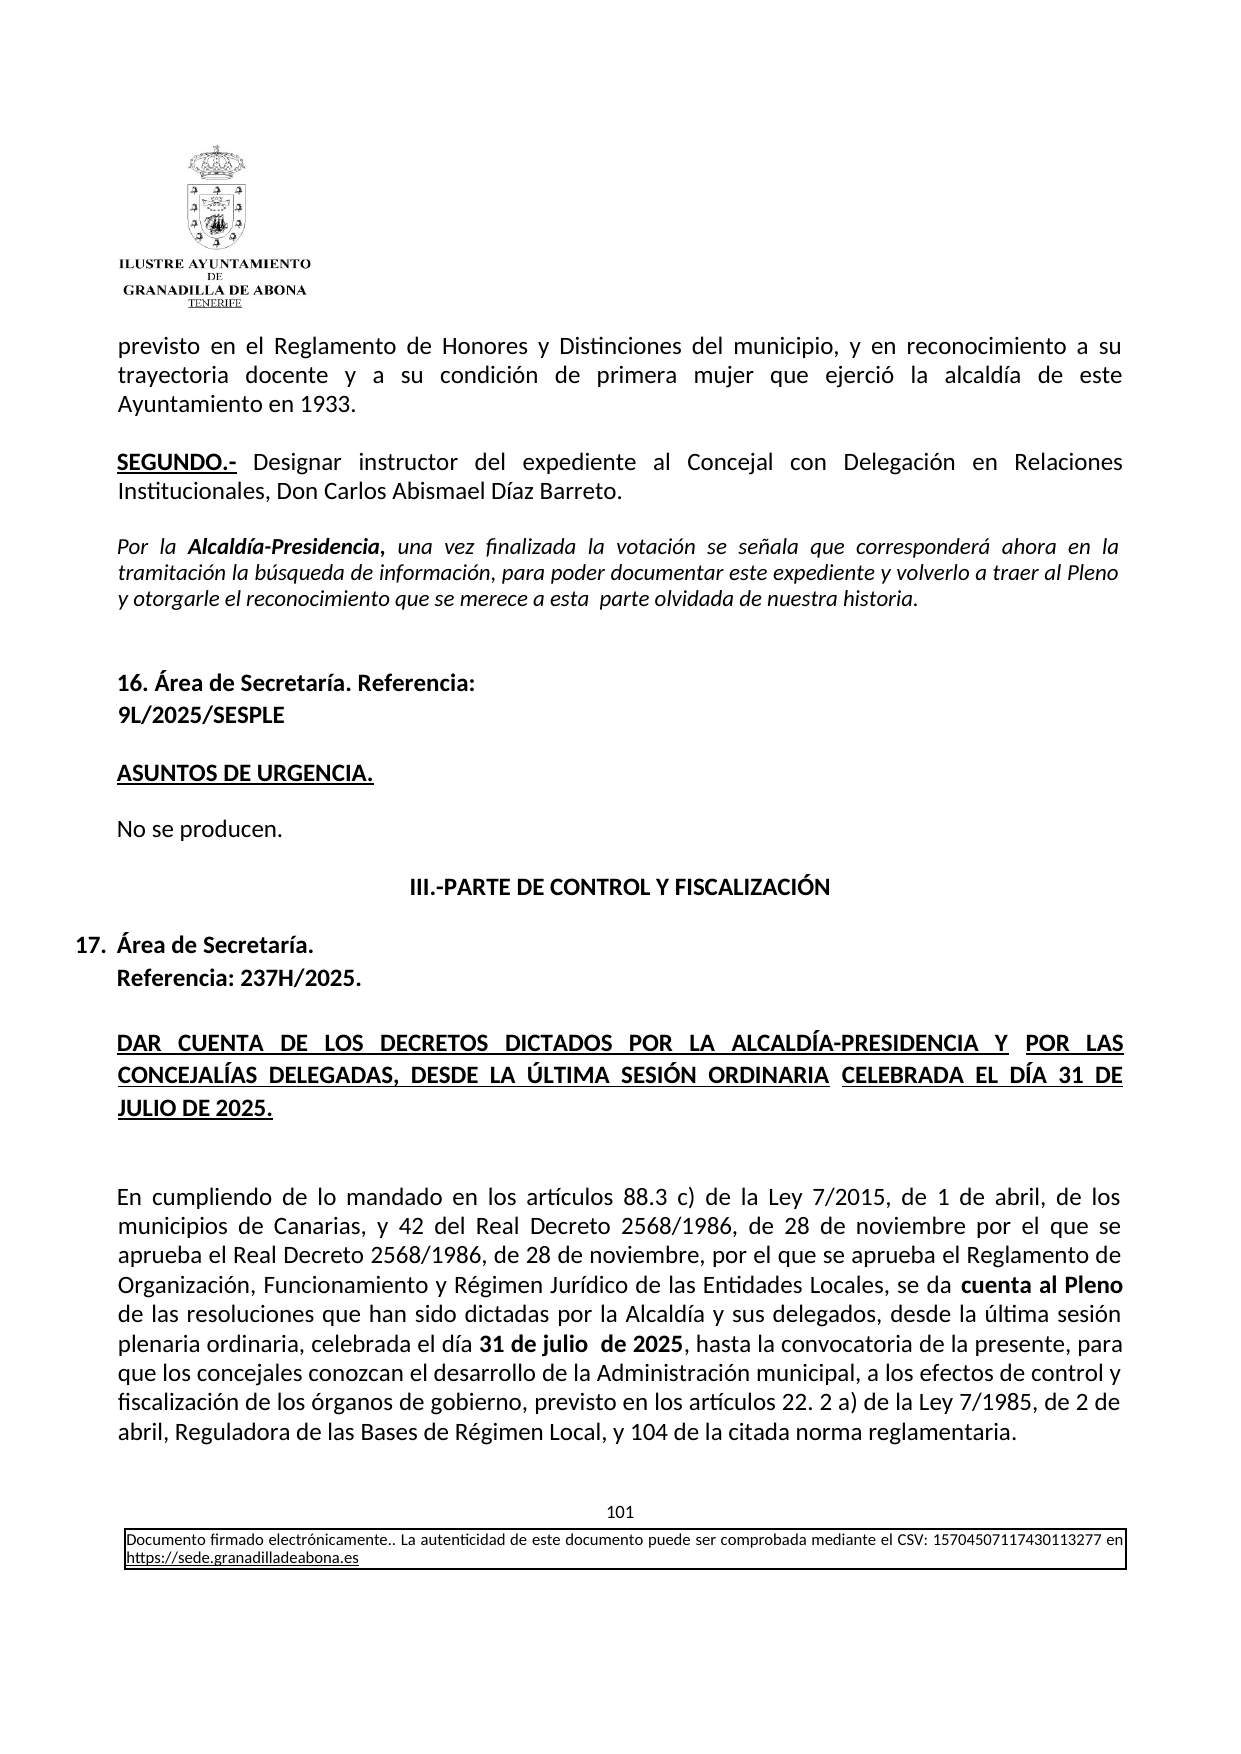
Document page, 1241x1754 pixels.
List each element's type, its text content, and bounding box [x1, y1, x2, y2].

subtitle III.-PARTE DE CONTROL Y FISCALIZACIÓN [117, 871, 1124, 902]
text SEGUNDO.- Designar instructor del expediente al Concejal con Delegación en Relaciones Institucionales, Don Carlos Abismael Díaz Barreto. [117, 447, 1124, 506]
text No se producen. [117, 814, 1124, 843]
text Por la Alcaldía-Presidencia, una vez finalizada la votación se señala que corresponderá ahora en la tramitación la búsqueda de información, para poder documentar este expediente y volverlo a traer al Pleno y otorgarle el reconocimiento que se merece a esta parte olvidada de nuestra historia. [117, 533, 1124, 612]
list Área de Secretaría. [75, 929, 1127, 960]
text Referencia: 237H/2025. [117, 962, 1127, 992]
text DAR CUENTA DE LOS DECRETOS DICTADOS POR LA ALCALDÍA-PRESIDENCIA Y POR LAS CONCEJALÍAS DELEGADAS, DESDE LA ÚLTIMA SESIÓN ORDINARIA CELEBRADA EL DÍA 31 DE JULIO DE 2025. [117, 1027, 1124, 1123]
text previsto en el Reglamento de Honores y Distinciones del municipio, y en reconocimiento a su trayectoria docente y a su condición de primera mujer que ejerció la alcaldía de este Ayuntamiento en 1933. [117, 331, 1124, 419]
text 16. Área de Secretaría. Referencia: 9L/2025/SESPLE [117, 667, 529, 730]
text En cumpliendo de lo mandado en los artículos 88.3 c) de la Ley 7/2015, de 1 de abril, de los municipios de Canarias, y 42 del Real Decreto 2568/1986, de 28 de noviembre por el que se aprueba el Real Decreto 2568/1986, de 28 de noviembre, por el que se aprueba el Reglamento de Organización, Funcionamiento y Régimen Jurídico de las Entidades Locales, se da cuenta al Pleno de las resoluciones que han sido dictadas por la Alcaldía y sus delegados, desde la última sesión plenaria ordinaria, celebrada el día 31 de julio de 2025, hasta la convocatoria de la presente, para que los concejales conozcan el desarrollo de la Administración municipal, a los efectos de control y fiscalización de los órganos de gobierno, previsto en los artículos 22. 2 a) de la Ley 7/1985, de 2 de abril, Reguladora de las Bases de Régimen Local, y 104 de la citada norma reglamentaria. [117, 1182, 1124, 1446]
text ASUNTOS DE URGENCIA. [117, 757, 1124, 788]
